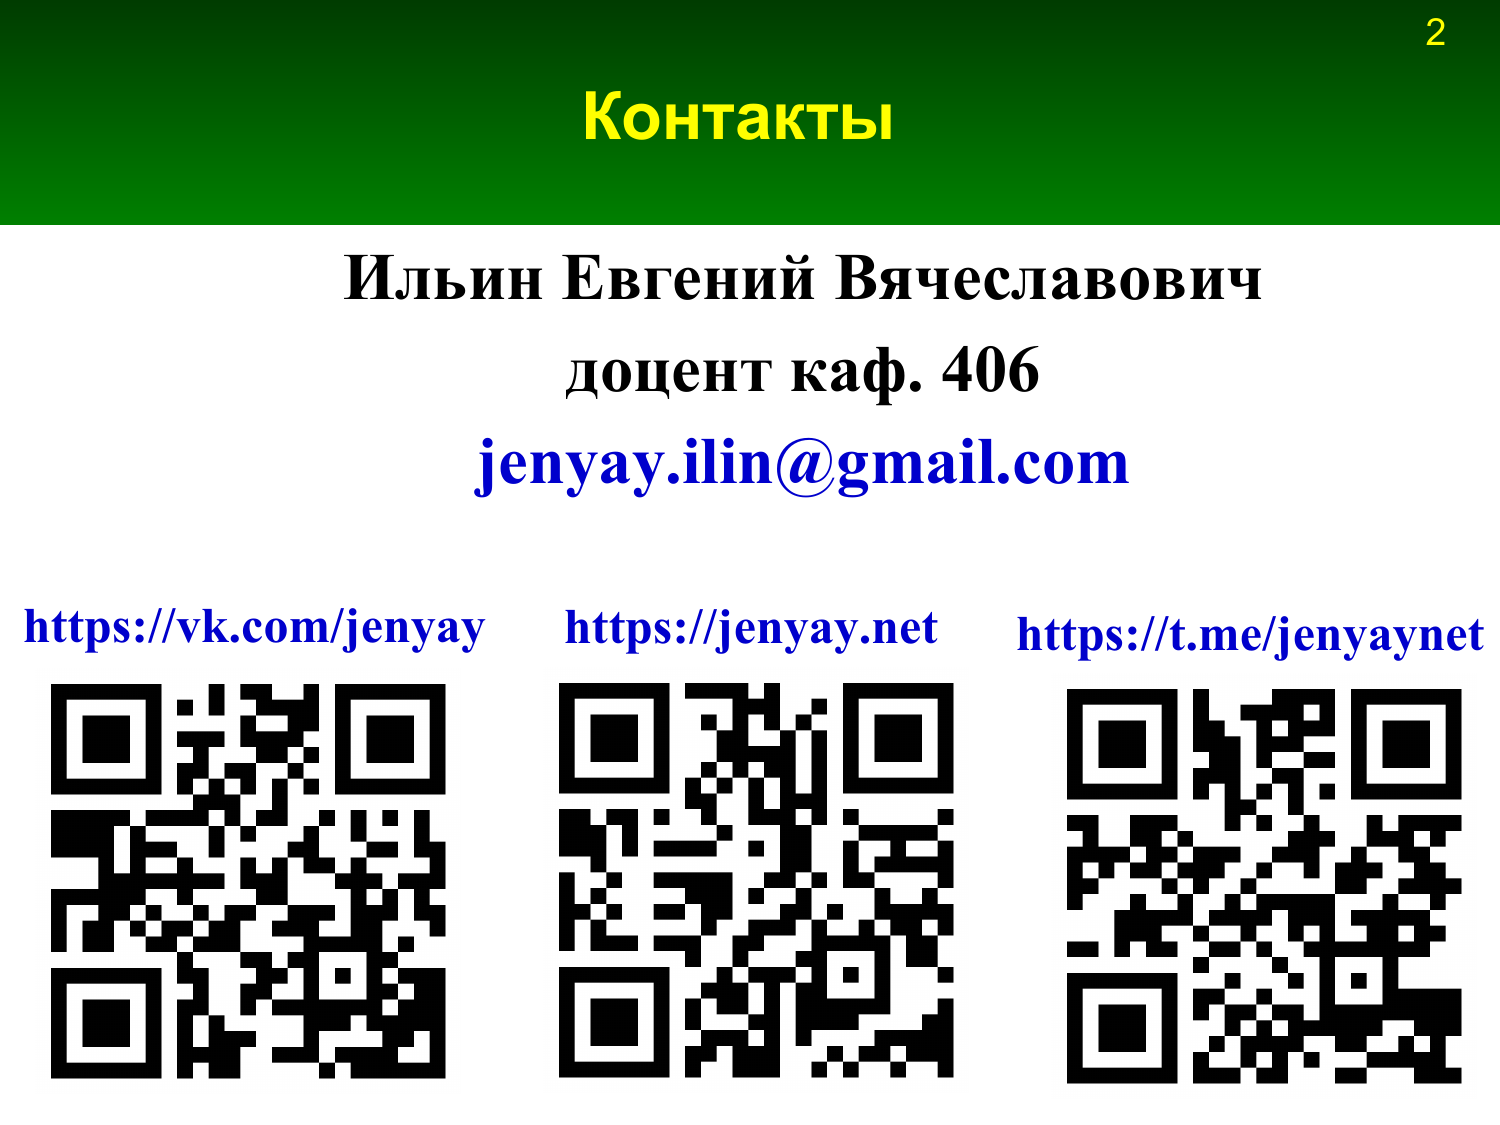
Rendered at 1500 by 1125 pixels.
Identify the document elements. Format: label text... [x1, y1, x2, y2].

text_box https://jenyay.net [549, 586, 956, 662]
text_box https://vk.com/jenyay [8, 584, 502, 660]
picture [35, 668, 461, 1094]
title Контакты [88, 18, 1389, 207]
picture [1051, 673, 1477, 1099]
text_box Ильин Евгений Вячеславович доцент каф. 406 jenyay.ilin@gmail.com [177, 225, 1432, 526]
text_box https://t.me/jenyaynet [1001, 592, 1500, 668]
picture [543, 667, 969, 1093]
